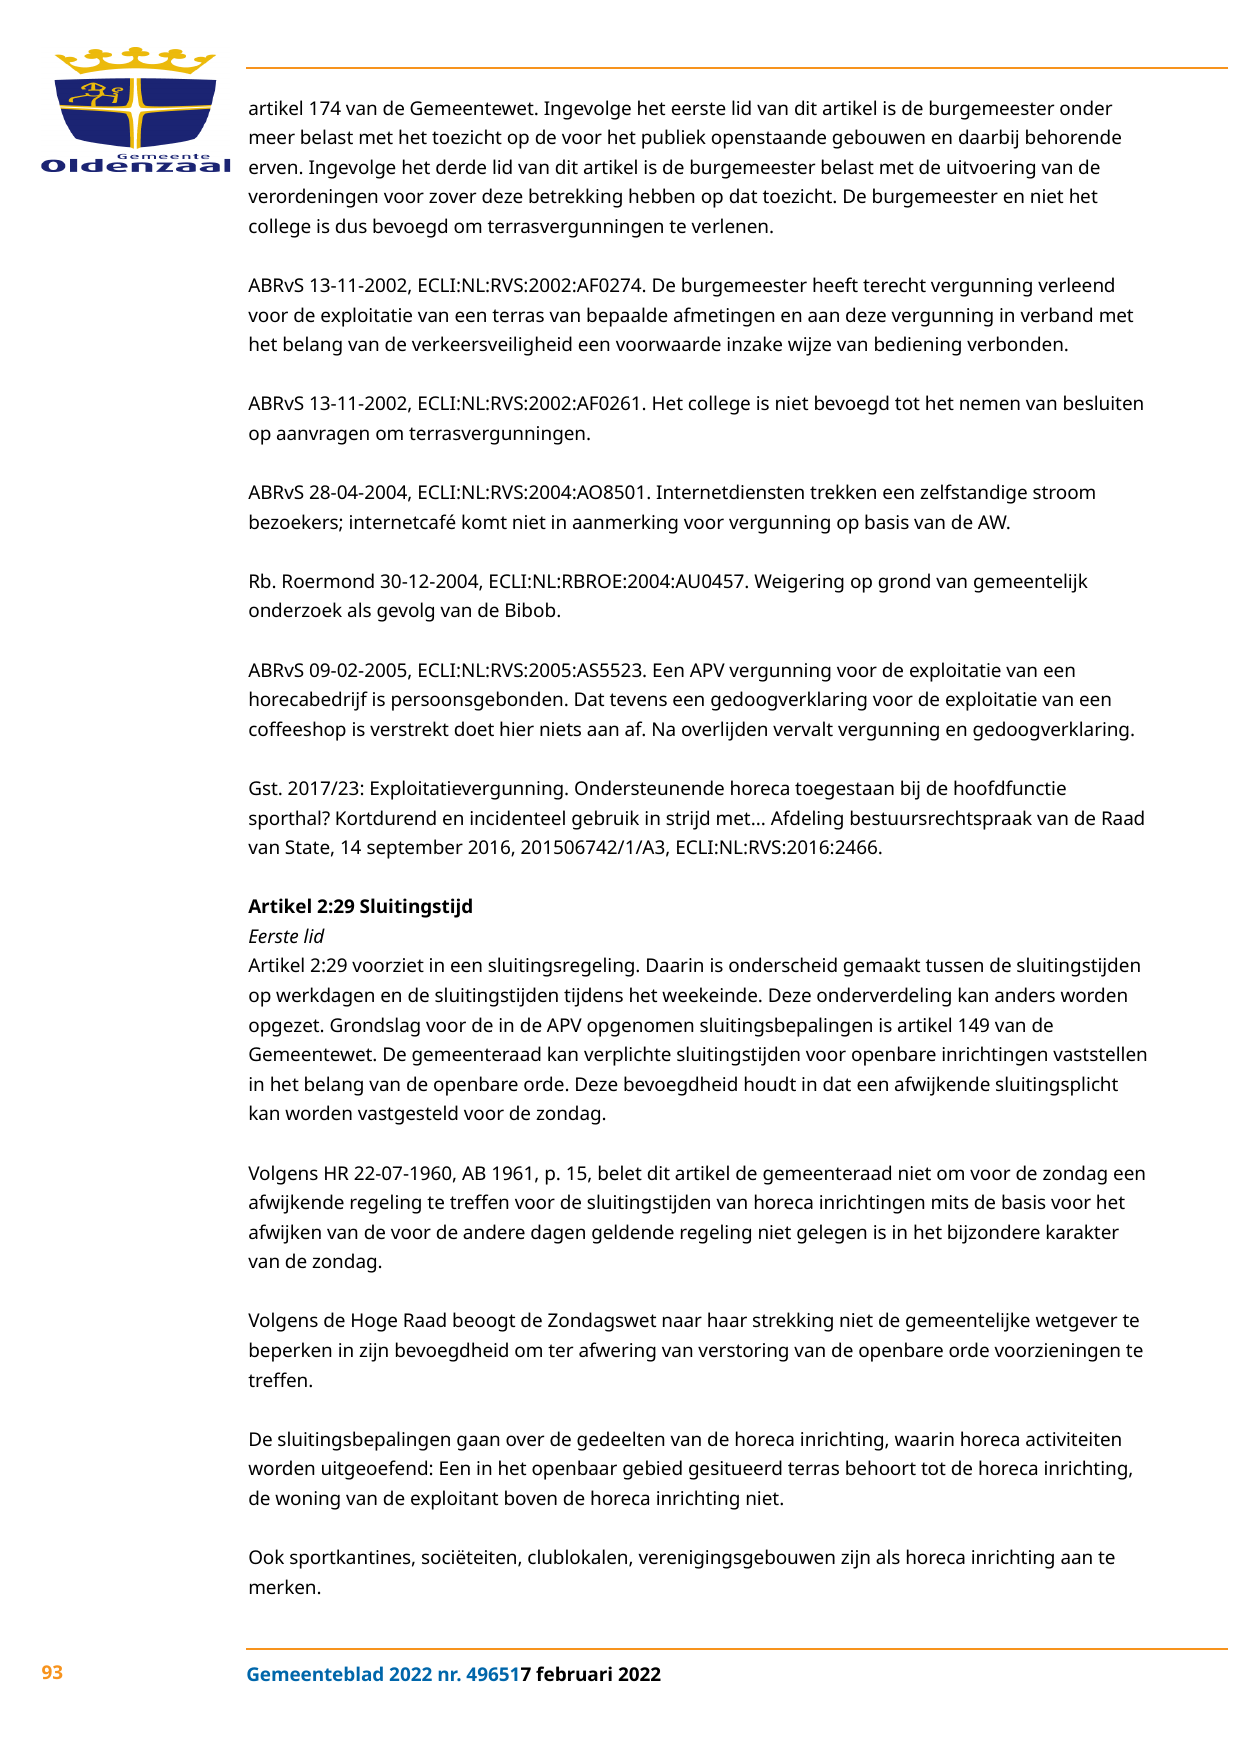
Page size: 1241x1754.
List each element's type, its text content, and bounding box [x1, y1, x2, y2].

text Gst. 2017/23: Exploitatievergunning. Ondersteunende horeca toegestaan bij de hoofdfunctie sporthal? Kortdurend en incidenteel gebruik in strijd met... Afdeling bestuursrechtspraak van de Raad van State, 14 september 2016, 201506742/1/A3, ECLI:NL:RVS:2016:2466. [248, 775, 1152, 860]
text Ook sportkantines, sociëteiten, clublokalen, verenigingsgebouwen zijn als horeca inrichting aan te merken. [248, 1544, 1152, 1600]
text Eerste lid [248, 923, 1152, 949]
text ABRvS 13-11-2002, ECLI:NL:RVS:2002:AF0274. De burgemeester heeft terecht vergunning verleend voor de exploitatie van een terras van bepaalde afmetingen en aan deze vergunning in verband met het belang van de verkeersveiligheid een voorwaarde inzake wijze van bediening verbonden. [248, 272, 1152, 357]
text Volgens de Hoge Raad beoogt de Zondagswet naar haar strekking niet de gemeentelijke wetgever te beperken in zijn bevoegdheid om ter afwering van verstoring van de openbare orde voorzieningen te treffen. [248, 1308, 1152, 1393]
text artikel 174 van de Gemeentewet. Ingevolge het eerste lid van dit artikel is de burgemeester onder meer belast met het toezicht op de voor het publiek openstaande gebouwen en daarbij behorende erven. Ingevolge het derde lid van dit artikel is de burgemeester belast met de uitvoering van de verordeningen voor zover deze betrekking hebben op dat toezicht. De burgemeester en niet het college is dus bevoegd om terrasvergunningen te verlenen. [248, 95, 1152, 239]
text Rb. Roermond 30-12-2004, ECLI:NL:RBROE:2004:AU0457. Weigering op grond van gemeentelijk onderzoek als gevolg van de Bibob. [248, 568, 1152, 623]
text ABRvS 28-04-2004, ECLI:NL:RVS:2004:AO8501. Internetdiensten trekken een zelfstandige stroom bezoekers; internetcafé komt niet in aanmerking voor vergunning op basis van de AW. [248, 479, 1152, 535]
picture [41, 47, 231, 172]
text ABRvS 13-11-2002, ECLI:NL:RVS:2002:AF0261. Het college is niet bevoegd tot het nemen van besluiten op aanvragen om terrasvergunningen. [248, 391, 1152, 446]
text Volgens HR 22-07-1960, AB 1961, p. 15, belet dit artikel de gemeenteraad niet om voor de zondag een afwijkende regeling te treffen voor de sluitingstijden van horeca inrichtingen mits de basis voor het afwijken van de voor de andere dagen geldende regeling niet gelegen is in het bijzondere karakter van de zondag. [248, 1160, 1152, 1274]
text ABRvS 09-02-2005, ECLI:NL:RVS:2005:AS5523. Een APV vergunning voor de exploitatie van een horecabedrijf is persoonsgebonden. Dat tevens een gedoogverklaring voor de exploitatie van een coffeeshop is verstrekt doet hier niets aan af. Na overlijden vervalt vergunning en gedoogverklaring. [248, 657, 1152, 742]
text Artikel 2:29 Sluitingstijd [248, 893, 1152, 919]
text De sluitingsbepalingen gaan over de gedeelten van de horeca inrichting, waarin horeca activiteiten worden uitgeoefend: Een in het openbaar gebied gesitueerd terras behoort tot de horeca inrichting, de woning van de exploitant boven de horeca inrichting niet. [248, 1426, 1152, 1511]
text Artikel 2:29 voorziet in een sluitingsregeling. Daarin is onderscheid gemaakt tussen de sluitingstijden op werkdagen en de sluitingstijden tijdens het weekeinde. Deze onderverdeling kan anders worden opgezet. Grondslag voor de in de APV opgenomen sluitingsbepalingen is artikel 149 van de Gemeentewet. De gemeenteraad kan verplichte sluitingstijden voor openbare inrichtingen vaststellen in het belang van de openbare orde. Deze bevoegdheid houdt in dat een afwijkende sluitingsplicht kan worden vastgesteld voor de zondag. [248, 953, 1152, 1126]
